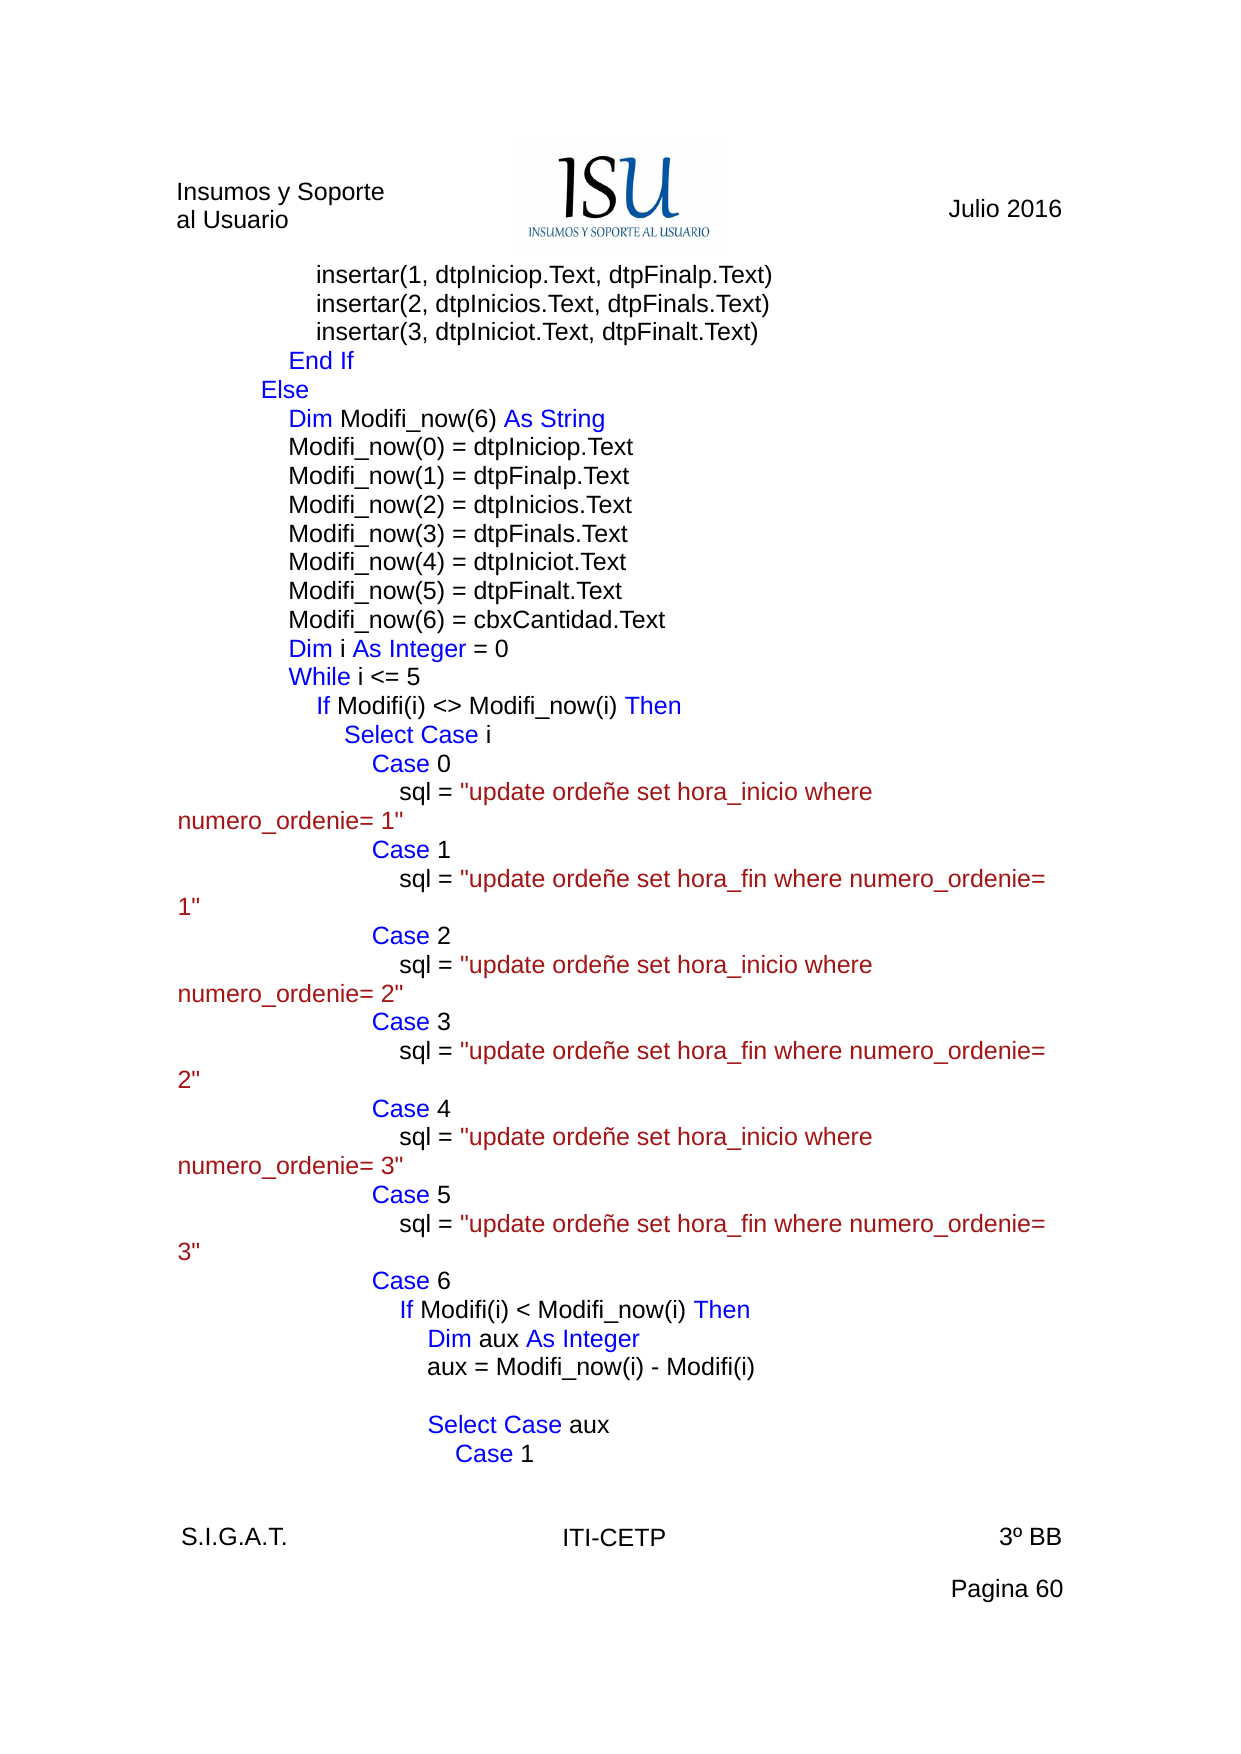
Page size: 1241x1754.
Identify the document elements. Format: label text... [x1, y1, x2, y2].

text Case 0 [177, 748, 1063, 777]
text insertar(2, dtpInicios.Text, dtpFinals.Text) [177, 288, 1063, 317]
text Case 1 [177, 835, 1063, 863]
text Modifi_now(0) = dtpIniciop.Text [177, 432, 1063, 461]
text Modifi_now(3) = dtpFinals.Text [177, 518, 1063, 547]
text Case 3 [177, 1007, 1063, 1036]
text Modifi_now(2) = dtpInicios.Text [177, 490, 1063, 518]
text Select Case i [177, 720, 1063, 748]
text Case 1 [177, 1438, 1063, 1467]
text sql = "update ordeñe set hora_inicio where numero_ordenie= 1" [177, 777, 1063, 835]
text sql = "update ordeñe set hora_inicio where numero_ordenie= 2" [177, 950, 1063, 1007]
text Case 6 [177, 1266, 1063, 1295]
text sql = "update ordeñe set hora_inicio where numero_ordenie= 3" [177, 1122, 1063, 1180]
text Select Case aux [177, 1410, 1063, 1438]
text Case 4 [177, 1093, 1063, 1122]
text If Modifi(i) < Modifi_now(i) Then [177, 1295, 1063, 1323]
text Modifi_now(1) = dtpFinalp.Text [177, 461, 1063, 490]
text Dim i As Integer = 0 [177, 633, 1063, 662]
text sql = "update ordeñe set hora_fin where numero_ordenie= 2" [177, 1036, 1063, 1093]
picture [517, 138, 723, 252]
text Modifi_now(5) = dtpFinalt.Text [177, 576, 1063, 605]
text Case 5 [177, 1180, 1063, 1208]
text Case 2 [177, 921, 1063, 950]
text aux = Modifi_now(i) - Modifi(i) [177, 1352, 1063, 1381]
text Dim aux As Integer [177, 1323, 1063, 1352]
text insertar(1, dtpIniciop.Text, dtpFinalp.Text) [177, 260, 1063, 288]
text sql = "update ordeñe set hora_fin where numero_ordenie= 3" [177, 1208, 1063, 1266]
text sql = "update ordeñe set hora_fin where numero_ordenie= 1" [177, 863, 1063, 921]
text End If [177, 346, 1063, 375]
text Modifi_now(6) = cbxCantidad.Text [177, 605, 1063, 633]
text insertar(3, dtpIniciot.Text, dtpFinalt.Text) [177, 317, 1063, 346]
text While i <= 5 [177, 662, 1063, 691]
text Dim Modifi_now(6) As String [177, 403, 1063, 432]
text Else [177, 375, 1063, 403]
text Modifi_now(4) = dtpIniciot.Text [177, 547, 1063, 576]
text If Modifi(i) <> Modifi_now(i) Then [177, 691, 1063, 720]
